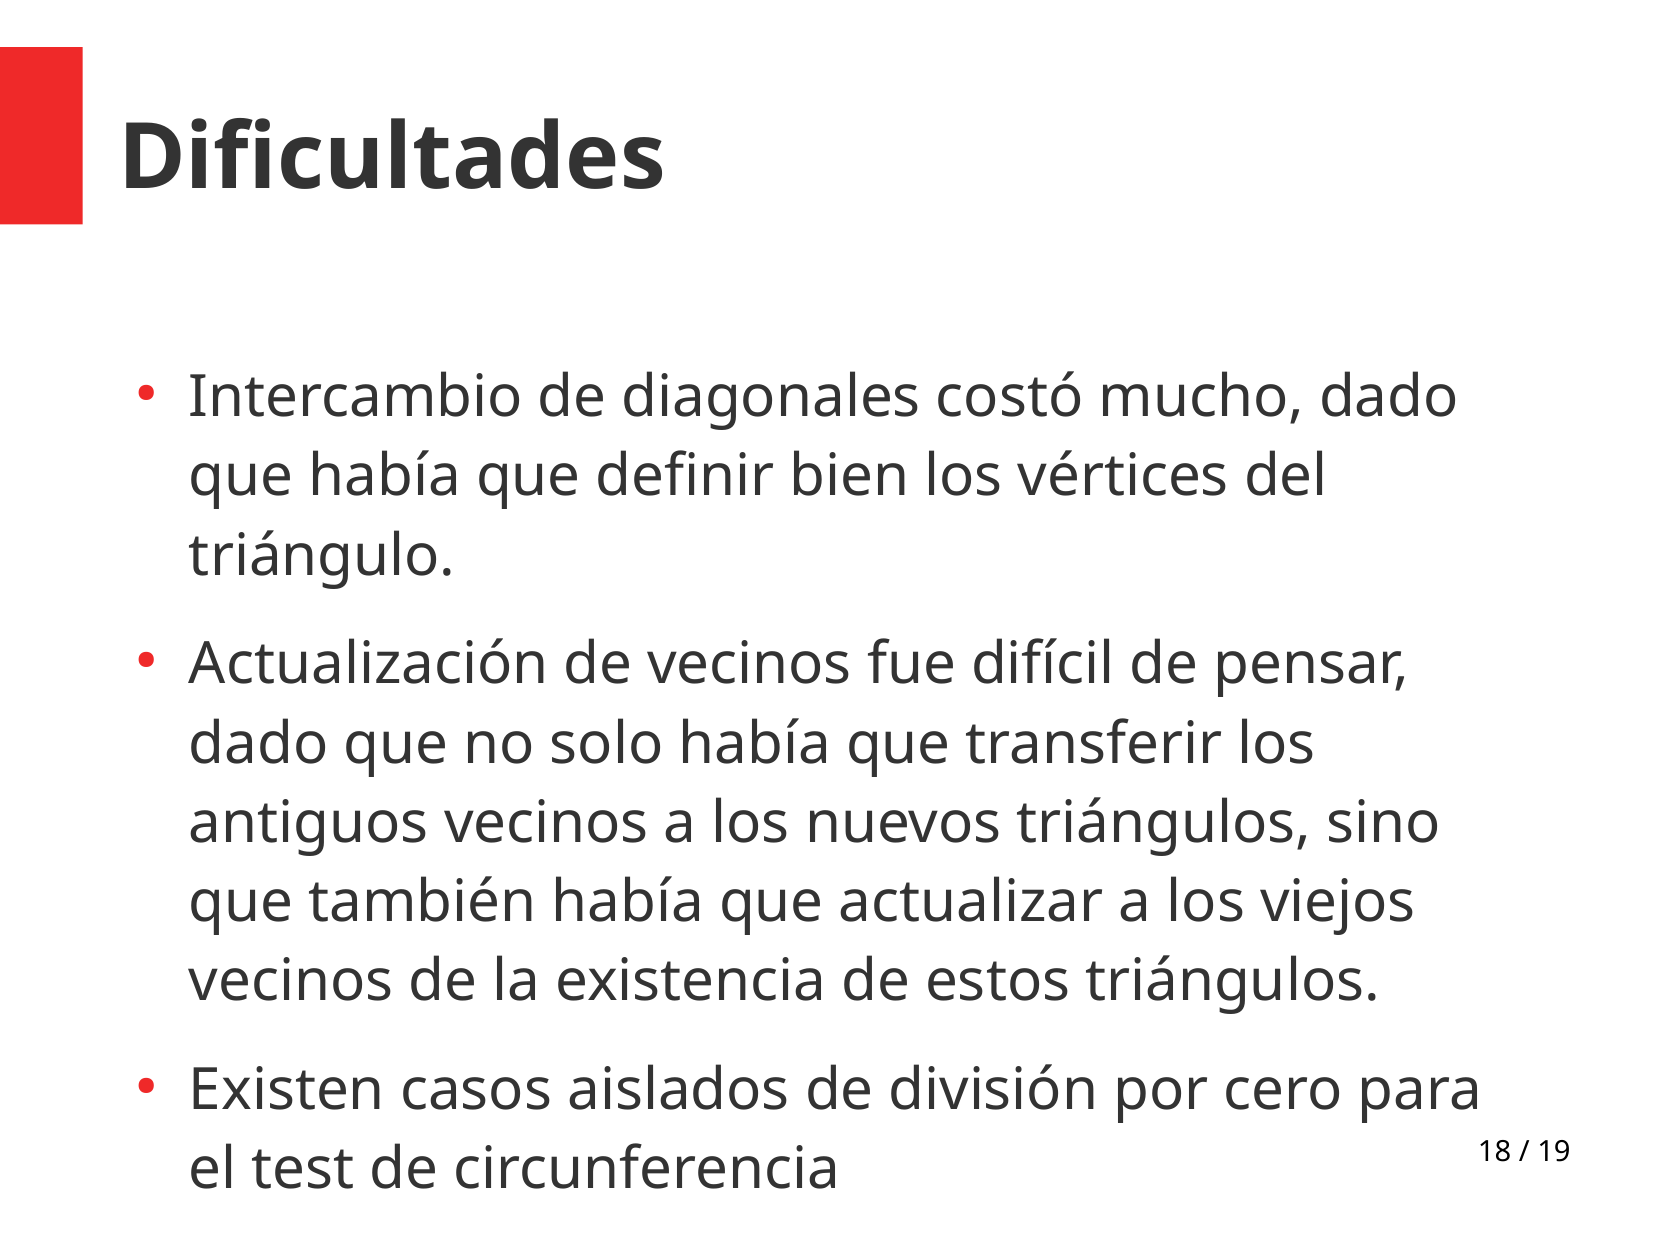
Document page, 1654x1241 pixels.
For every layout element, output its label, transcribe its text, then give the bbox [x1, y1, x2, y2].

list Intercambio de diagonales costó mucho, dado que había que definir bien los vértices del triángulo. Actualización de vecinos fue difícil de pensar, dado que no solo había que transferir los antiguos vecinos a los nuevos triángulos, sino que también había que actualizar a los viejos vecinos de la existencia de estos triángulos. Existen casos aislados de división por cero para el test de circunferencia [118, 354, 1536, 1074]
title Dificultades [118, 49, 1571, 257]
